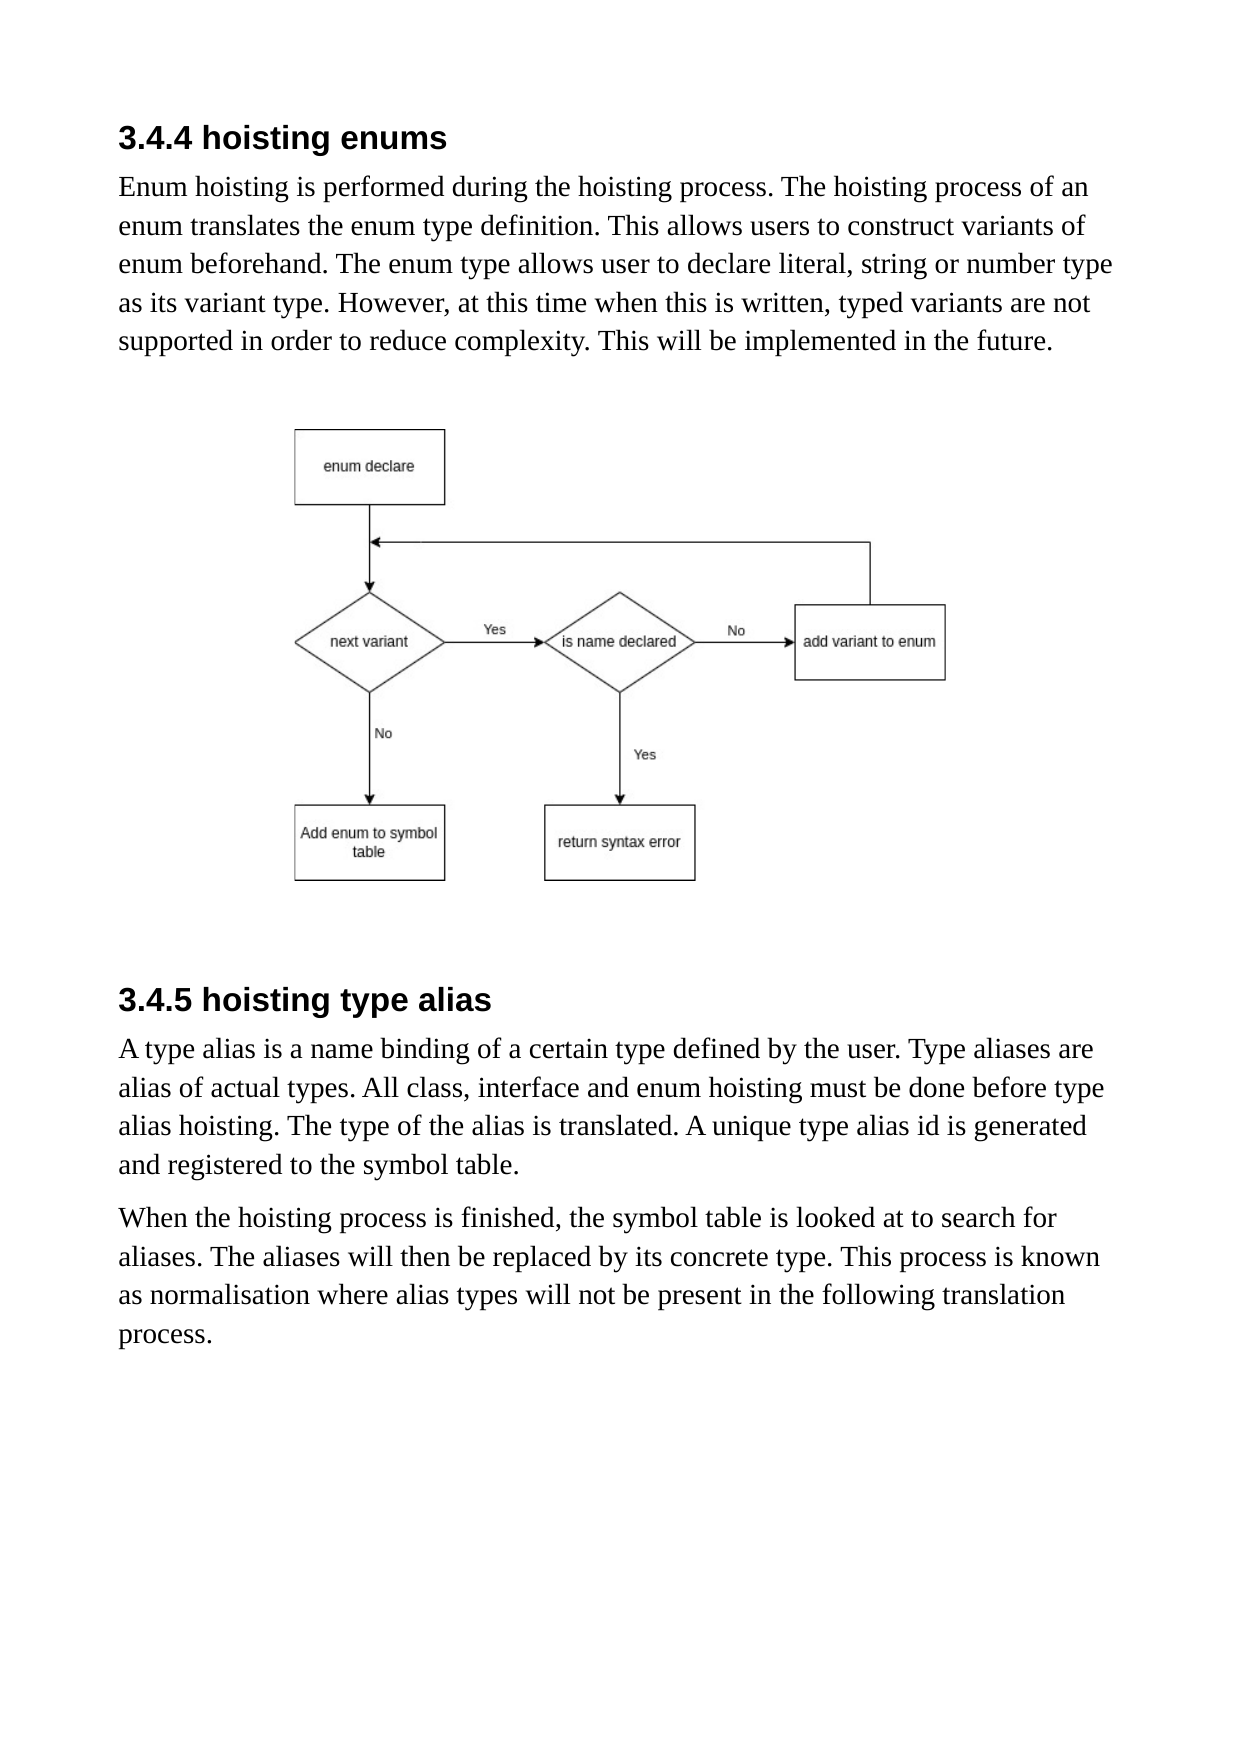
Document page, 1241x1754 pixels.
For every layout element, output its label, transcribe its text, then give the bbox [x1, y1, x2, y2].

text Enum hoisting is performed during the hoisting process. The hoisting process of an enum translates the enum type definition. This allows users to construct variants of enum beforehand. The enum type allows user to declare literal, string or number type as its variant type. However, at this time when this is written, typed variants are not supported in order to reduce complexity. This will be implemented in the future. [118, 169, 1122, 357]
text A type alias is a name binding of a certain type defined by the user. Type aliases are alias of actual types. All class, interface and enum hoisting must be done before type alias hoisting. The type of the alias is translated. A unique type alias id is generated and registered to the symbol table. [118, 1031, 1122, 1181]
text When the hoisting process is finished, the symbol table is looked at to search for aliases. The aliases will then be replaced by its concrete type. This process is known as normalisation where alias types will not be present in the following translation process. [118, 1200, 1122, 1349]
subtitle 3.4.4 hoisting enums [118, 118, 1122, 157]
picture [294, 429, 946, 881]
subtitle 3.4.5 hoisting type alias [118, 980, 1122, 1019]
